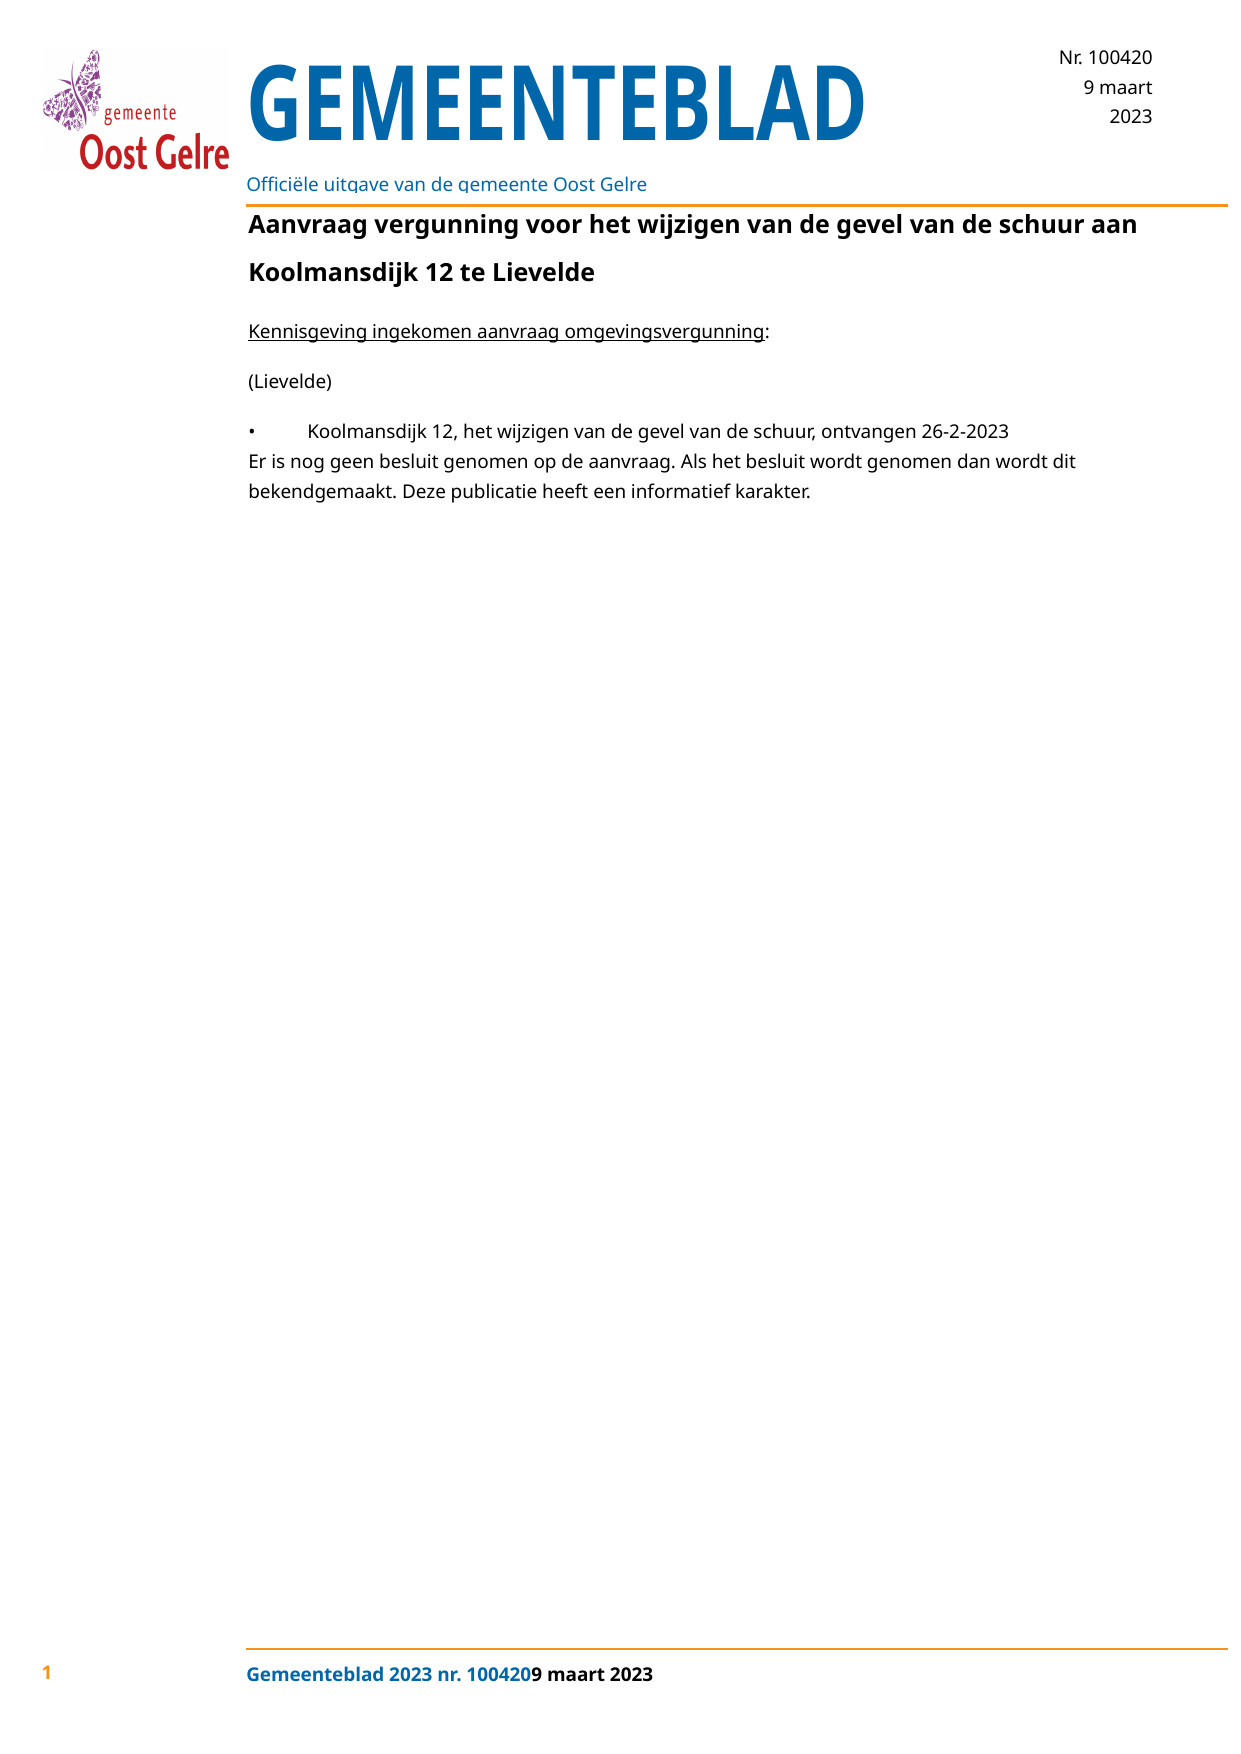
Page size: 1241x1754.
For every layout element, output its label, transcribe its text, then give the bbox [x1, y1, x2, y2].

text Aanvraag vergunning voor het wijzigen van de gevel van de schuur aan Koolmansdijk 12 te Lievelde [248, 207, 1152, 288]
text (Lievelde) [248, 368, 1152, 394]
text Er is nog geen besluit genomen op de aanvraag. Als het besluit wordt genomen dan wordt dit bekendgemaakt. Deze publicatie heeft een informatief karakter. [248, 448, 1152, 504]
text Kennisgeving ingekomen aanvraag omgevingsvergunning: [248, 318, 1152, 344]
picture [41, 47, 231, 172]
list Koolmansdijk 12, het wijzigen van de gevel van de schuur, ontvangen 26-2-2023 [248, 419, 1152, 444]
